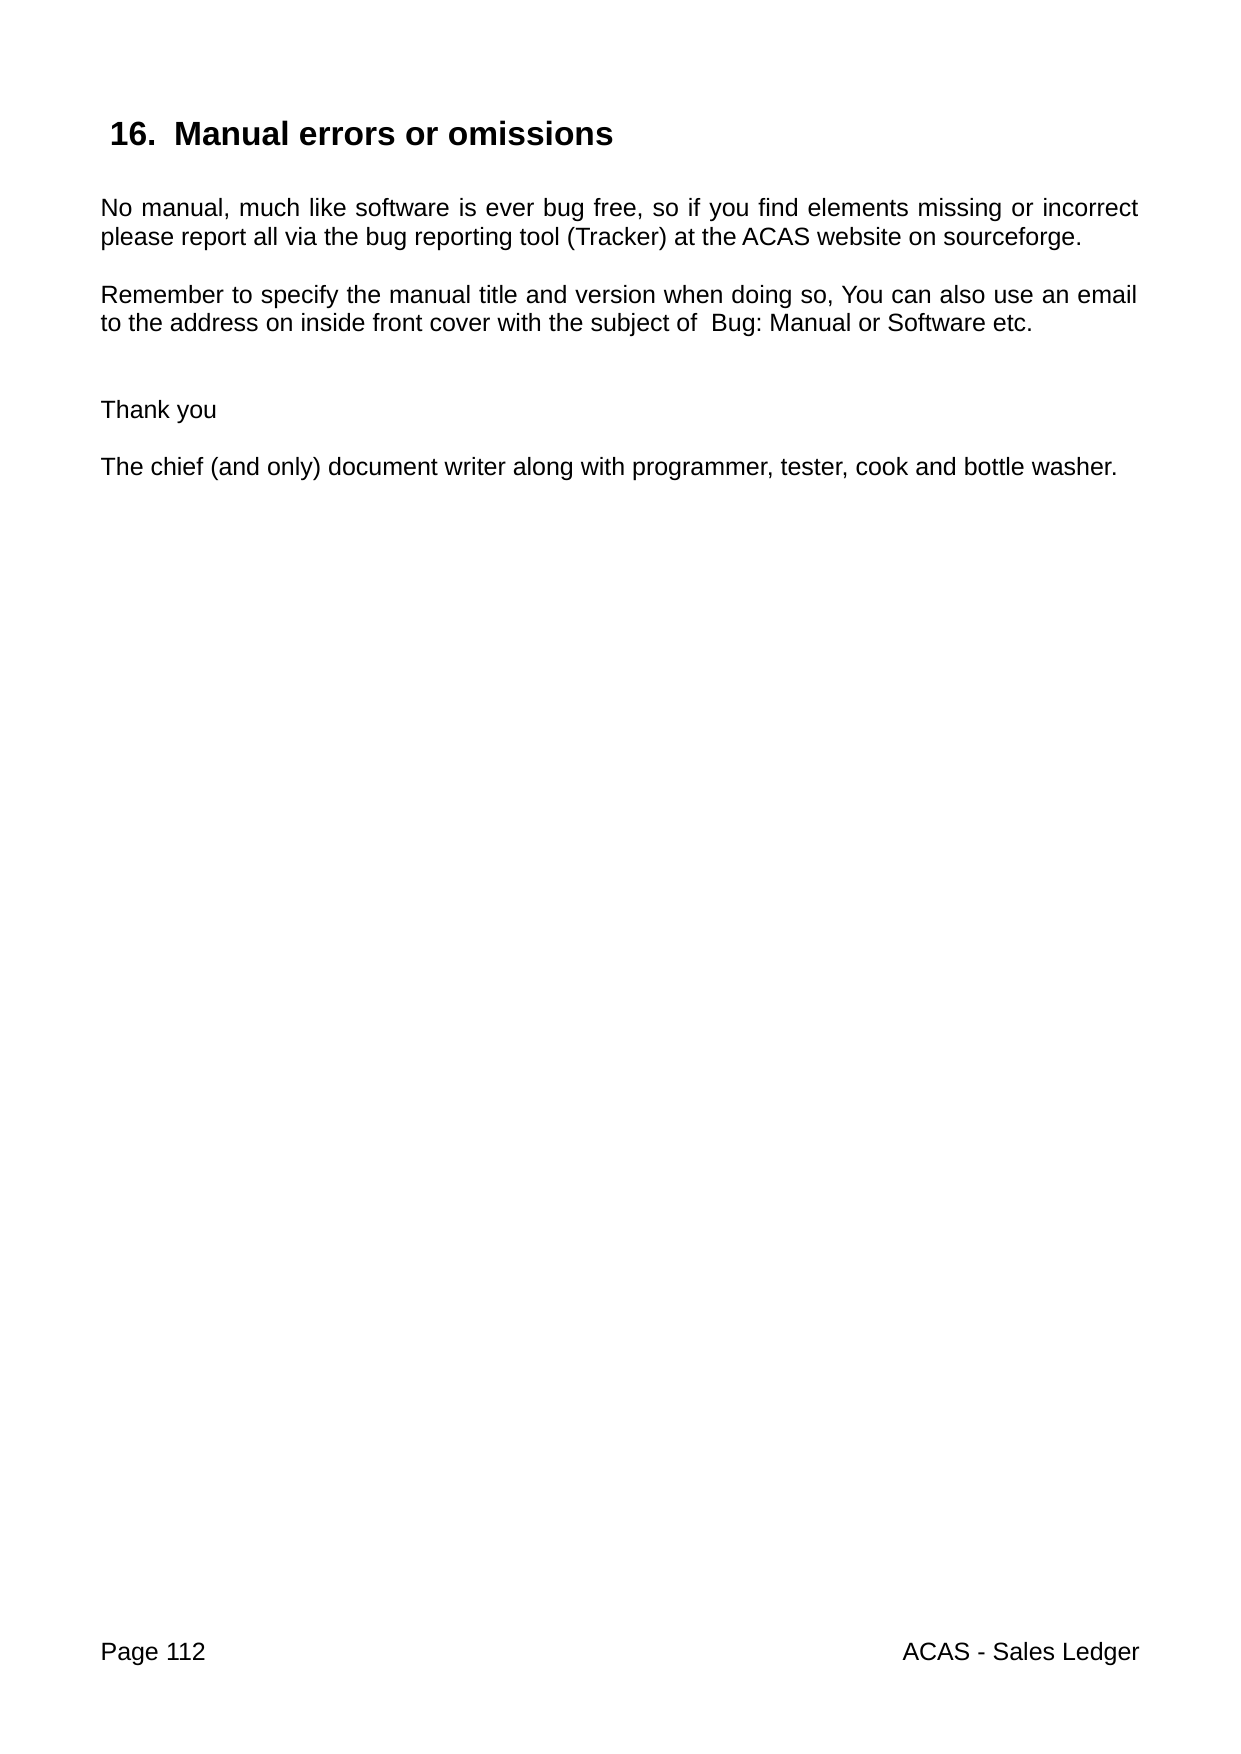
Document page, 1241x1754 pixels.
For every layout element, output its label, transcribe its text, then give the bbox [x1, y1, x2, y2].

text The chief (and only) document writer along with programmer, tester, cook and bottle washer. [100, 452, 1140, 481]
subtitle Manual errors or omissions [100, 113, 1140, 152]
text Remember to specify the manual title and version when doing so, You can also use an email to the address on inside front cover with the subject of Bug: Manual or Software etc. [100, 280, 1140, 337]
text No manual, much like software is ever bug free, so if you find elements missing or incorrect please report all via the bug reporting tool (Tracker) at the ACAS website on sourceforge. [100, 193, 1140, 251]
text Thank you [100, 395, 1140, 423]
